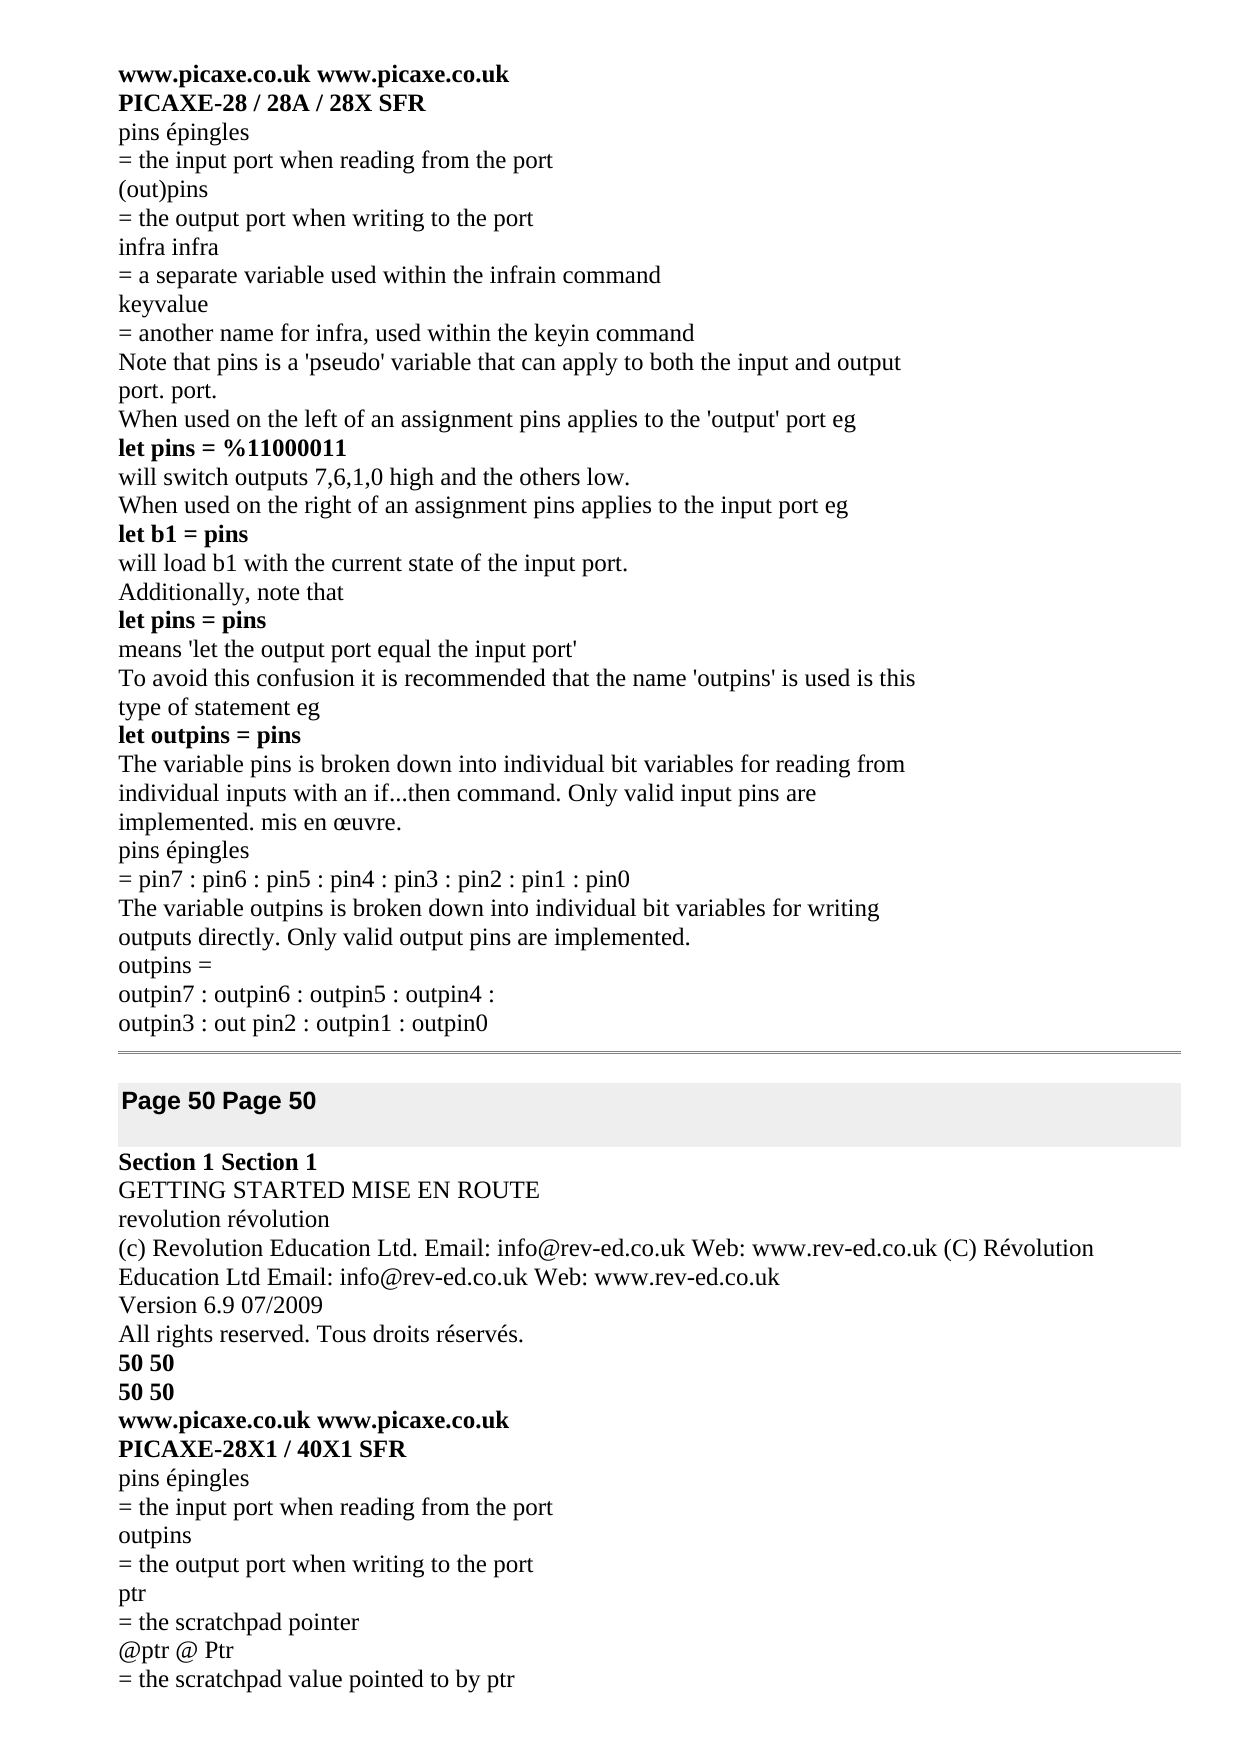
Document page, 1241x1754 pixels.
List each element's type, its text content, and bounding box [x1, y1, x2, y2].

text Section 1 Section 1 [118, 1147, 1181, 1176]
text The variable outpins is broken down into individual bit variables for writing [118, 893, 1181, 922]
text Version 6.9 07/2009 [118, 1291, 1181, 1319]
text = the input port when reading from the port [118, 145, 1181, 174]
text = the output port when writing to the port [118, 1549, 1181, 1578]
text ptr [118, 1578, 1181, 1607]
text Additionally, note that [118, 577, 1181, 605]
text PICAXE-28X1 / 40X1 SFR [118, 1434, 1181, 1463]
text outpin7 : outpin6 : outpin5 : outpin4 : [118, 979, 1181, 1008]
text = pin7 : pin6 : pin5 : pin4 : pin3 : pin2 : pin1 : pin0 [118, 864, 1181, 893]
text (out)pins [118, 174, 1181, 203]
text let outpins = pins [118, 720, 1181, 749]
text 50 50 [118, 1348, 1181, 1377]
text All rights reserved. Tous droits réservés. [118, 1319, 1181, 1348]
text When used on the right of an assignment pins applies to the input port eg [118, 490, 1181, 519]
text revolution révolution [118, 1204, 1181, 1233]
text = the scratchpad value pointed to by ptr [118, 1664, 1181, 1693]
text pins épingles [118, 1463, 1181, 1492]
text www.picaxe.co.uk www.picaxe.co.uk [118, 59, 1181, 88]
text let pins = pins [118, 605, 1181, 634]
text PICAXE-28 / 28A / 28X SFR [118, 88, 1181, 117]
text means 'let the output port equal the input port' [118, 634, 1181, 663]
text type of statement eg [118, 692, 1181, 720]
text outpin3 : out pin2 : outpin1 : outpin0 [118, 1008, 1181, 1037]
text will load b1 with the current state of the input port. [118, 548, 1181, 577]
text will switch outputs 7,6,1,0 high and the others low. [118, 462, 1181, 490]
text individual inputs with an if...then command. Only valid input pins are [118, 778, 1181, 807]
text 50 50 [118, 1377, 1181, 1406]
text To avoid this confusion it is recommended that the name 'outpins' is used is this [118, 663, 1181, 692]
text @ptr @ Ptr [118, 1636, 1181, 1664]
text = the input port when reading from the port [118, 1492, 1181, 1521]
text Note that pins is a 'pseudo' variable that can apply to both the input and output [118, 347, 1181, 375]
text GETTING STARTED MISE EN ROUTE [118, 1176, 1181, 1204]
text www.picaxe.co.uk www.picaxe.co.uk [118, 1406, 1181, 1434]
text = another name for infra, used within the keyin command [118, 318, 1181, 347]
text port. port. [118, 375, 1181, 404]
text = the output port when writing to the port [118, 203, 1181, 232]
text keyvalue [118, 289, 1181, 318]
text infra infra [118, 232, 1181, 260]
text let b1 = pins [118, 519, 1181, 548]
text pins épingles [118, 835, 1181, 864]
text outpins [118, 1521, 1181, 1549]
text let pins = %11000011 [118, 433, 1181, 462]
text The variable pins is broken down into individual bit variables for reading from [118, 749, 1181, 778]
text outpins = [118, 950, 1181, 979]
text implemented. mis en œuvre. [118, 807, 1181, 835]
text = a separate variable used within the infrain command [118, 260, 1181, 289]
table_header Page 50 Page 50 [118, 1083, 1181, 1147]
text When used on the left of an assignment pins applies to the 'output' port eg [118, 404, 1181, 433]
text = the scratchpad pointer [118, 1607, 1181, 1636]
text pins épingles [118, 117, 1181, 145]
text (c) Revolution Education Ltd. Email: info@rev-ed.co.uk Web: www.rev-ed.co.uk (C) Révolution Education Ltd Email: info@rev-ed.co.uk Web: www.rev-ed.co.uk [118, 1233, 1181, 1291]
text outputs directly. Only valid output pins are implemented. [118, 922, 1181, 950]
